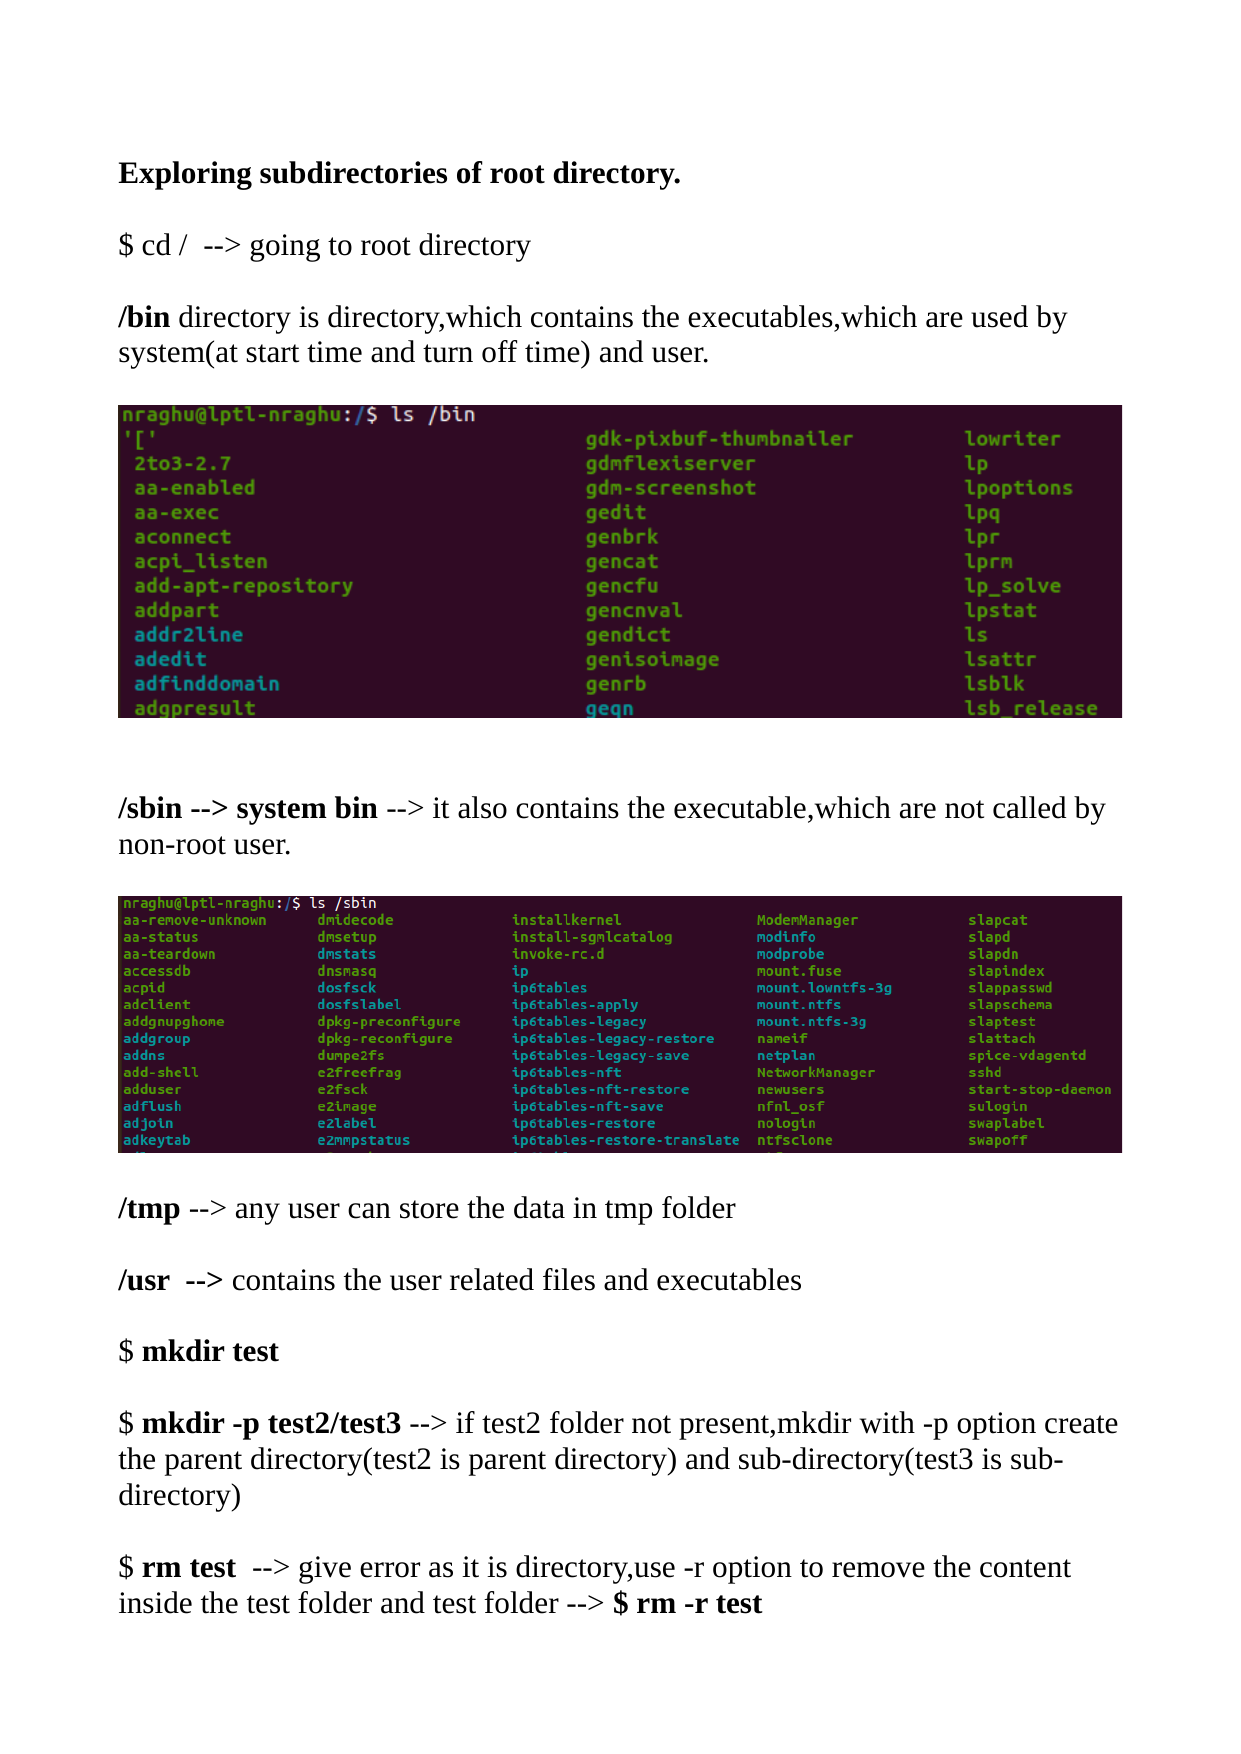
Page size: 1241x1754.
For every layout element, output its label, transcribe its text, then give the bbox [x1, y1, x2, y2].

text Exploring subdirectories of root directory. [118, 154, 1122, 190]
text $ mkdir test [118, 1333, 1122, 1369]
text $ rm test --> give error as it is directory,use -r option to remove the content inside the test folder and test folder --> $ rm -r test [118, 1548, 1122, 1620]
text /bin directory is directory,which contains the executables,which are used by system(at start time and turn off time) and user. [118, 298, 1122, 370]
text /sbin --> system bin --> it also contains the executable,which are not called by non-root user. [118, 789, 1122, 861]
picture [118, 405, 1123, 718]
text /tmp --> any user can store the data in tmp folder [118, 1189, 1122, 1225]
text /usr --> contains the user related files and executables [118, 1261, 1122, 1297]
text $ cd / --> going to root directory [118, 226, 1122, 262]
text $ mkdir -p test2/test3 --> if test2 folder not present,mkdir with -p option create the parent directory(test2 is parent directory) and sub-directory(test3 is sub-directory) [118, 1404, 1122, 1512]
picture [118, 896, 1123, 1153]
